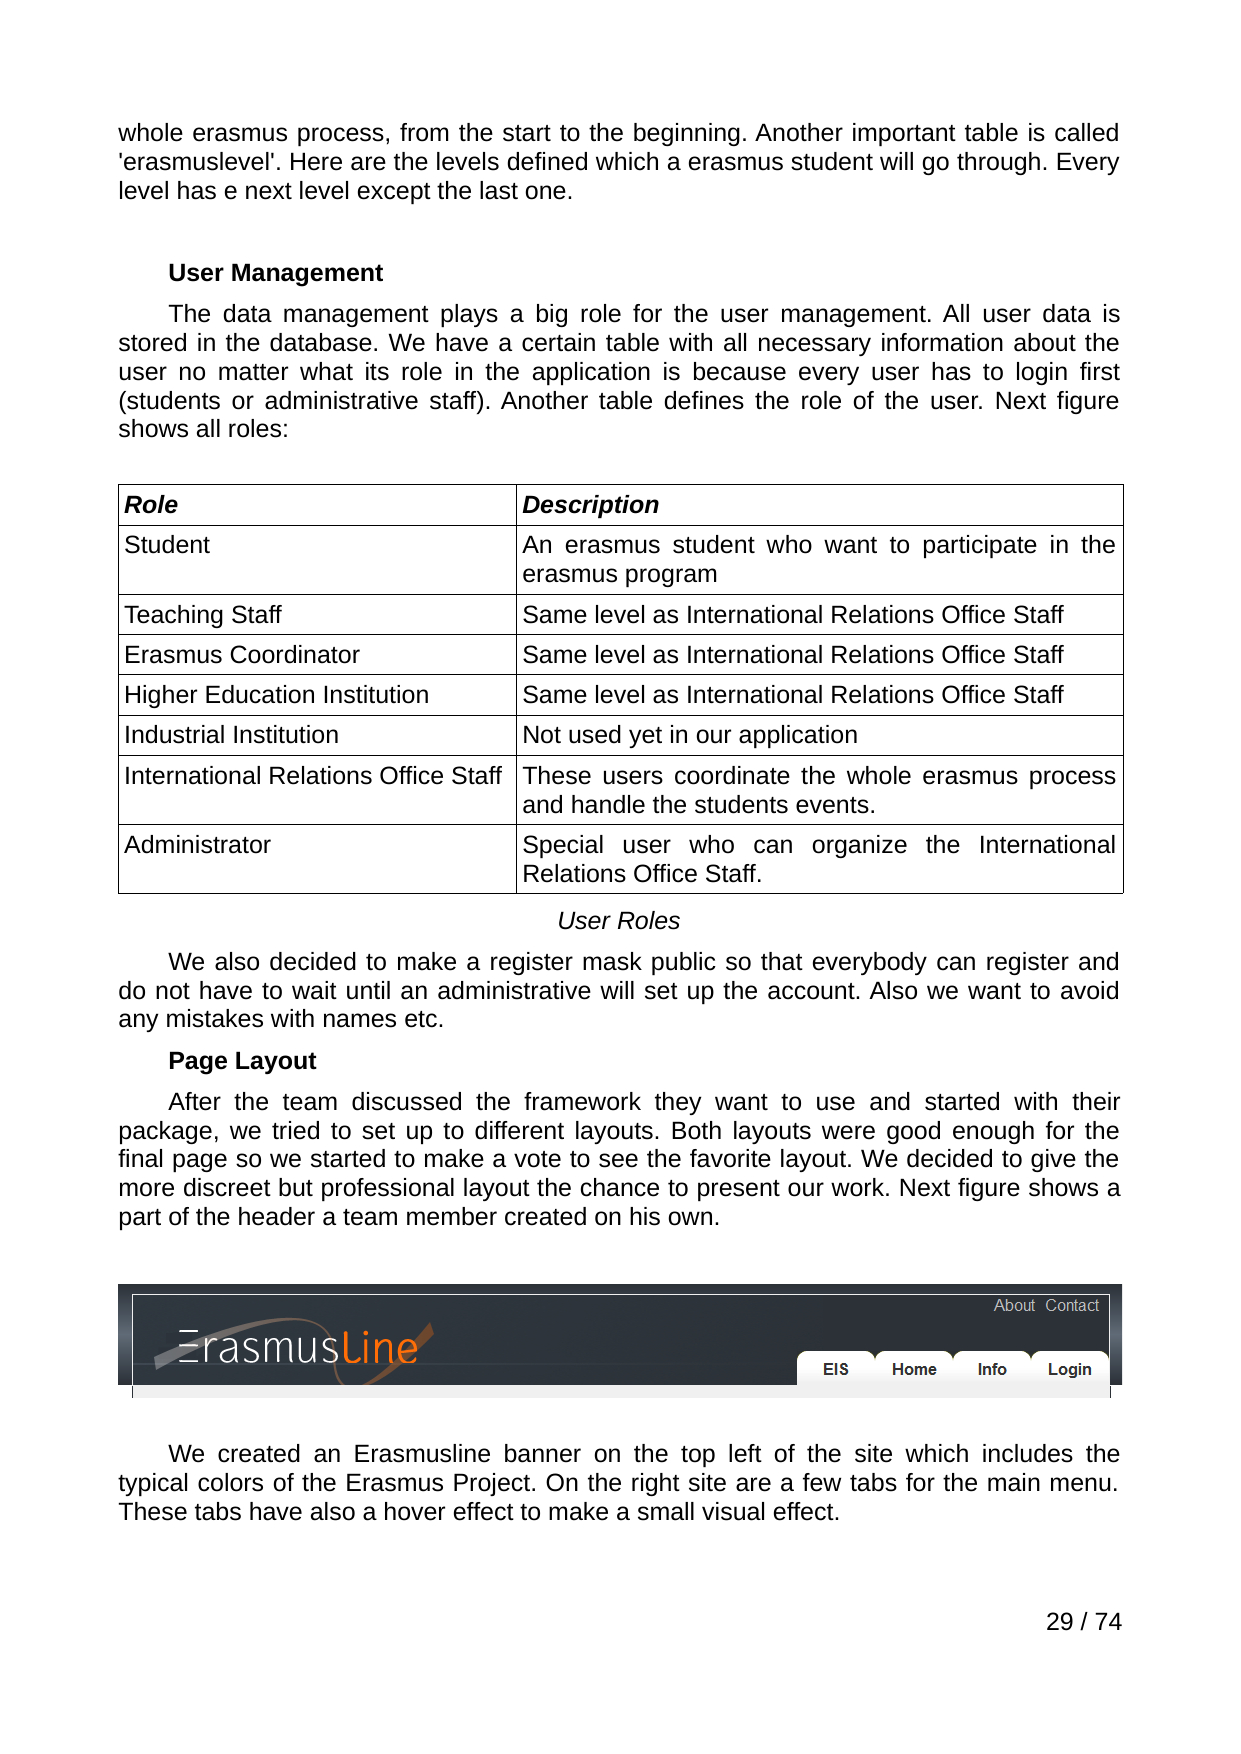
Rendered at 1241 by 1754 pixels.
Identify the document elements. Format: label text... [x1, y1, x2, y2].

table_cell Industrial Institution [119, 716, 516, 755]
text Page Layout [118, 1046, 1122, 1074]
table_cell Administrator [119, 825, 516, 893]
text User Management [118, 258, 1122, 287]
table_cell Same level as International Relations Office Staff [517, 635, 1123, 674]
text We also decided to make a register mask public so that everybody can register and do not have to wait until an administrative will set up the account. Also we want to avoid any mistakes with names etc. [118, 947, 1122, 1033]
text whole erasmus process, from the start to the beginning. Another important table is called 'erasmuslevel'. Here are the levels defined which a erasmus student will go through. Every level has e next level except the last one. [118, 118, 1122, 204]
table_cell Higher Education Institution [119, 675, 516, 715]
text After the team discussed the framework they want to use and started with their package, we tried to set up to different layouts. Both layouts were good enough for the final page so we started to make a vote to see the favorite layout. We decided to give the more discreet but professional layout the chance to present our work. Next figure shows a part of the header a team member created on his own. [118, 1087, 1122, 1231]
table_cell These users coordinate the whole erasmus process and handle the students events. [517, 756, 1123, 824]
table_cell Erasmus Coordinator [119, 635, 516, 674]
table_cell Teaching Staff [119, 595, 516, 634]
table_cell International Relations Office Staff [119, 756, 516, 824]
table_header Role [119, 485, 516, 525]
table_cell Same level as International Relations Office Staff [517, 595, 1123, 634]
table_cell Student [119, 526, 516, 594]
table_cell Special user who can organize the International Relations Office Staff. [517, 825, 1123, 893]
table_cell Same level as International Relations Office Staff [517, 675, 1123, 715]
picture [118, 1284, 1123, 1398]
table_cell Not used yet in our application [517, 716, 1123, 755]
text User Roles [118, 906, 1122, 934]
table_cell An erasmus student who want to participate in the erasmus program [517, 526, 1123, 594]
text The data management plays a big role for the user management. All user data is stored in the database. We have a certain table with all necessary information about the user no matter what its role in the application is because every user has to login first (students or administrative staff). Another table defines the role of the user. Next figure shows all roles: [118, 299, 1122, 443]
table_header Description [517, 485, 1123, 525]
text We created an Erasmusline banner on the top left of the site which includes the typical colors of the Erasmus Project. On the right site are a few tabs for the main menu. These tabs have also a hover effect to make a small visual effect. [118, 1439, 1122, 1525]
